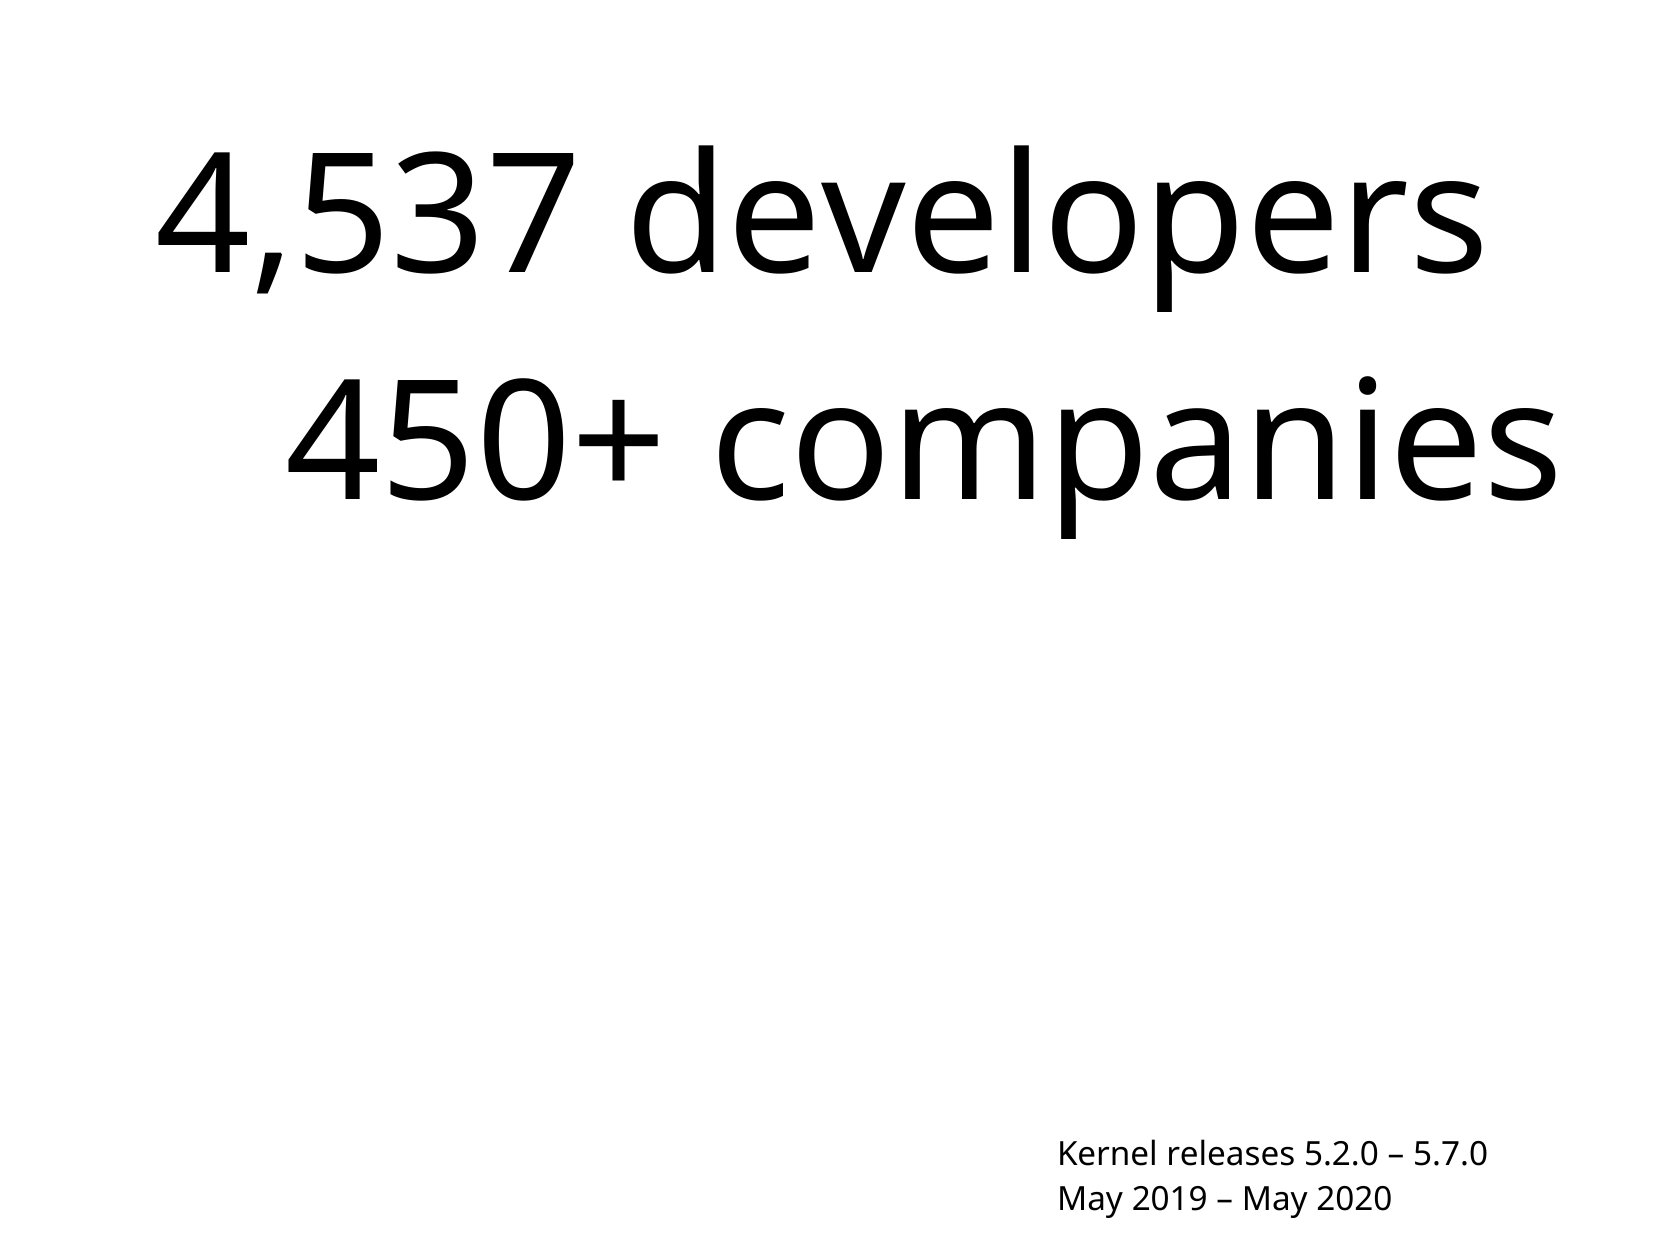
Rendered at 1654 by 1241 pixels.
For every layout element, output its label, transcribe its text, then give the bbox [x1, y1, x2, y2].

text_box 4,537 developers 450+ companies [140, 86, 1599, 503]
text_box Kernel releases 5.2.0 – 5.7.0 May 2019 – May 2020 [1042, 1122, 1569, 1218]
